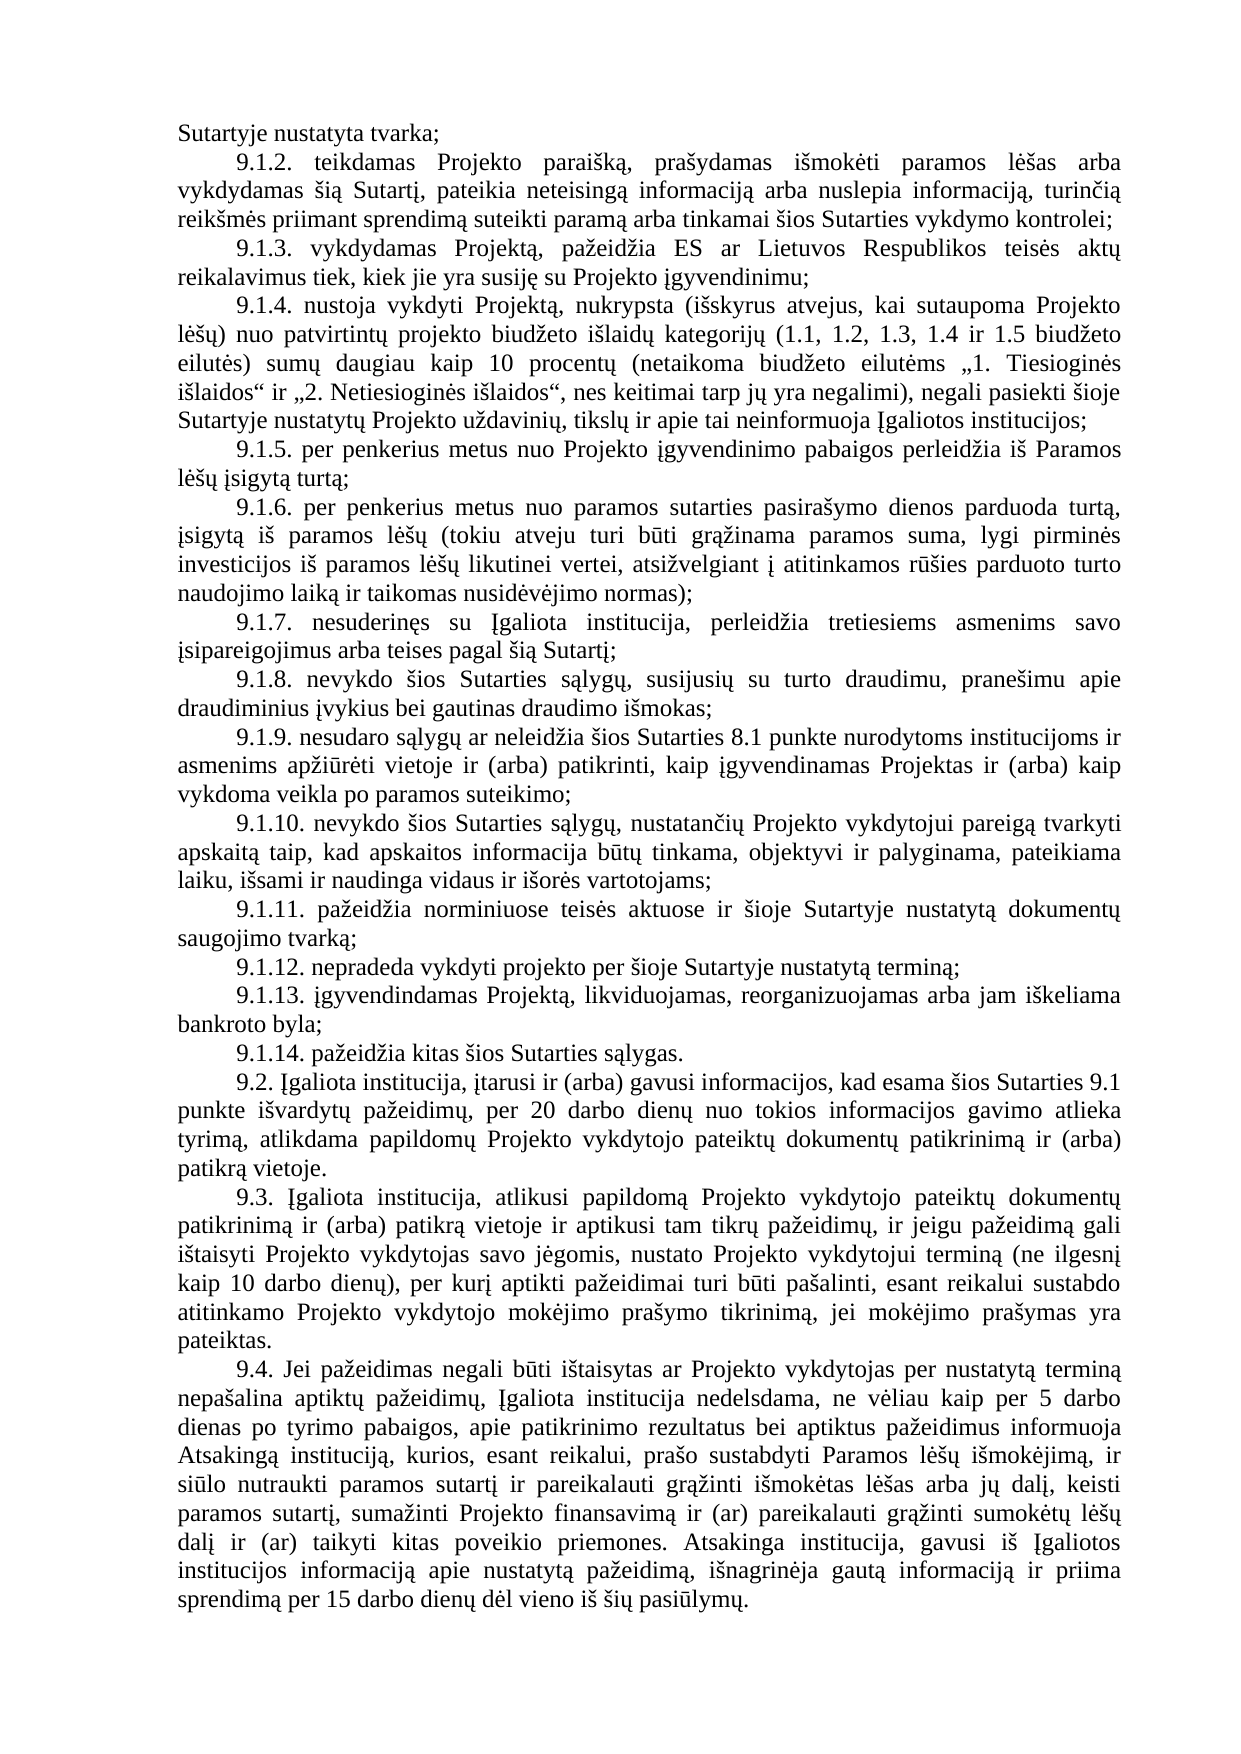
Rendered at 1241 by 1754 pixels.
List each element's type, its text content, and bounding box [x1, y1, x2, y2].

text 9.2. Įgaliota institucija, įtarusi ir (arba) gavusi informacijos, kad esama šios Sutarties 9.1 punkte išvardytų pažeidimų, per 20 darbo dienų nuo tokios informacijos gavimo atlieka tyrimą, atlikdama papildomų Projekto vykdytojo pateiktų dokumentų patikrinimą ir (arba) patikrą vietoje. [177, 1067, 1122, 1182]
text 9.1.13. įgyvendindamas Projektą, likviduojamas, reorganizuojamas arba jam iškeliama bankroto byla; [177, 981, 1122, 1038]
text 9.1.4. nustoja vykdyti Projektą, nukrypsta (išskyrus atvejus, kai sutaupoma Projekto lėšų) nuo patvirtintų projekto biudžeto išlaidų kategorijų (1.1, 1.2, 1.3, 1.4 ir 1.5 biudžeto eilutės) sumų daugiau kaip 10 procentų (netaikoma biudžeto eilutėms „1. Tiesioginės išlaidos“ ir „2. Netiesioginės išlaidos“, nes keitimai tarp jų yra negalimi), negali pasiekti šioje Sutartyje nustatytų Projekto uždavinių, tikslų ir apie tai neinformuoja Įgaliotos institucijos; [177, 291, 1122, 434]
text Sutartyje nustatyta tvarka; [177, 118, 1122, 147]
text 9.3. Įgaliota institucija, atlikusi papildomą Projekto vykdytojo pateiktų dokumentų patikrinimą ir (arba) patikrą vietoje ir aptikusi tam tikrų pažeidimų, ir jeigu pažeidimą gali ištaisyti Projekto vykdytojas savo jėgomis, nustato Projekto vykdytojui terminą (ne ilgesnį kaip 10 darbo dienų), per kurį aptikti pažeidimai turi būti pašalinti, esant reikalui sustabdo atitinkamo Projekto vykdytojo mokėjimo prašymo tikrinimą, jei mokėjimo prašymas yra pateiktas. [177, 1182, 1122, 1354]
text 9.1.10. nevykdo šios Sutarties sąlygų, nustatančių Projekto vykdytojui pareigą tvarkyti apskaitą taip, kad apskaitos informacija būtų tinkama, objektyvi ir palyginama, pateikiama laiku, išsami ir naudinga vidaus ir išorės vartotojams; [177, 808, 1122, 894]
text 9.1.3. vykdydamas Projektą, pažeidžia ES ar Lietuvos Respublikos teisės aktų reikalavimus tiek, kiek jie yra susiję su Projekto įgyvendinimu; [177, 233, 1122, 291]
text 9.1.14. pažeidžia kitas šios Sutarties sąlygas. [177, 1038, 1122, 1067]
text 9.1.12. nepradeda vykdyti projekto per šioje Sutartyje nustatytą terminą; [177, 952, 1122, 981]
text 9.1.7. nesuderinęs su Įgaliota institucija, perleidžia tretiesiems asmenims savo įsipareigojimus arba teises pagal šią Sutartį; [177, 607, 1122, 664]
text 9.1.11. pažeidžia norminiuose teisės aktuose ir šioje Sutartyje nustatytą dokumentų saugojimo tvarką; [177, 894, 1122, 952]
text 9.1.5. per penkerius metus nuo Projekto įgyvendinimo pabaigos perleidžia iš Paramos lėšų įsigytą turtą; [177, 434, 1122, 492]
text 9.4. Jei pažeidimas negali būti ištaisytas ar Projekto vykdytojas per nustatytą terminą nepašalina aptiktų pažeidimų, Įgaliota institucija nedelsdama, ne vėliau kaip per 5 darbo dienas po tyrimo pabaigos, apie patikrinimo rezultatus bei aptiktus pažeidimus informuoja Atsakingą instituciją, kurios, esant reikalui, prašo sustabdyti Paramos lėšų išmokėjimą, ir siūlo nutraukti paramos sutartį ir pareikalauti grąžinti išmokėtas lėšas arba jų dalį, keisti paramos sutartį, sumažinti Projekto finansavimą ir (ar) pareikalauti grąžinti sumokėtų lėšų dalį ir (ar) taikyti kitas poveikio priemones. Atsakinga institucija, gavusi iš Įgaliotos institucijos informaciją apie nustatytą pažeidimą, išnagrinėja gautą informaciją ir priima sprendimą per 15 darbo dienų dėl vieno iš šių pasiūlymų. [177, 1354, 1122, 1613]
text 9.1.6. per penkerius metus nuo paramos sutarties pasirašymo dienos parduoda turtą, įsigytą iš paramos lėšų (tokiu atveju turi būti grąžinama paramos suma, lygi pirminės investicijos iš paramos lėšų likutinei vertei, atsižvelgiant į atitinkamos rūšies parduoto turto naudojimo laiką ir taikomas nusidėvėjimo normas); [177, 492, 1122, 607]
text 9.1.9. nesudaro sąlygų ar neleidžia šios Sutarties 8.1 punkte nurodytoms institucijoms ir asmenims apžiūrėti vietoje ir (arba) patikrinti, kaip įgyvendinamas Projektas ir (arba) kaip vykdoma veikla po paramos suteikimo; [177, 722, 1122, 808]
text 9.1.2. teikdamas Projekto paraišką, prašydamas išmokėti paramos lėšas arba vykdydamas šią Sutartį, pateikia neteisingą informaciją arba nuslepia informaciją, turinčią reikšmės priimant sprendimą suteikti paramą arba tinkamai šios Sutarties vykdymo kontrolei; [177, 147, 1122, 233]
text 9.1.8. nevykdo šios Sutarties sąlygų, susijusių su turto draudimu, pranešimu apie draudiminius įvykius bei gautinas draudimo išmokas; [177, 664, 1122, 722]
